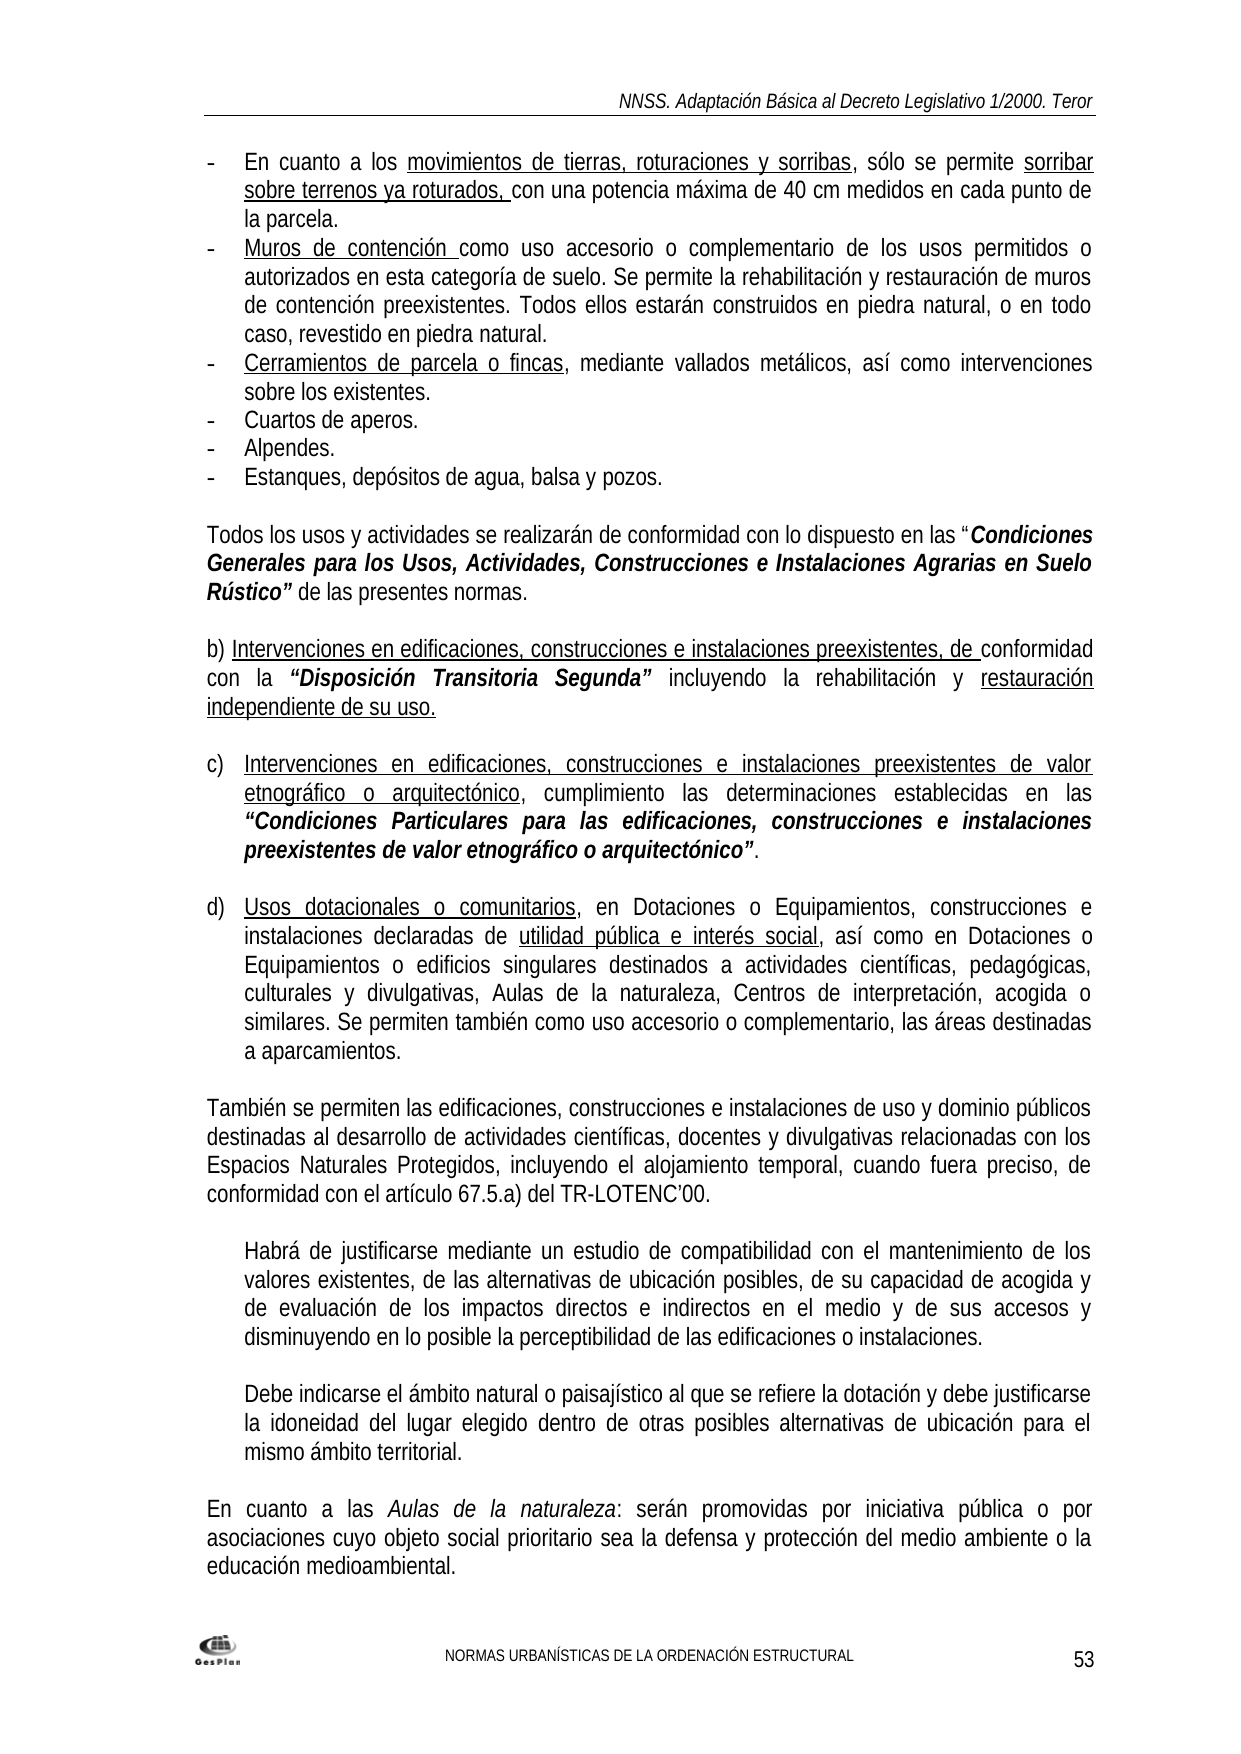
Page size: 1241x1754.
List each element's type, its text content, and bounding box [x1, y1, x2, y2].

list Estanques, depósitos de agua, balsa y pozos. [207, 462, 1109, 491]
text Todos los usos y actividades se realizarán de conformidad con lo dispuesto en las “Condiciones Generales para los Usos, Actividades, Construcciones e Instalaciones Agrarias en Suelo Rústico” de las presentes normas. [207, 520, 1093, 606]
list Intervenciones en edificaciones, construcciones e instalaciones preexistentes, de conformidad con la “Disposición Transitoria Segunda” incluyendo la rehabilitación y restauración independiente de su uso. [207, 634, 1093, 720]
text En cuanto a las Aulas de la naturaleza: serán promovidas por iniciativa pública o por asociaciones cuyo objeto social prioritario sea la defensa y protección del medio ambiente o la educación medioambiental. [207, 1494, 1093, 1580]
list Cuartos de aperos. [207, 405, 1109, 434]
list Muros de contención como uso accesorio o complementario de los usos permitidos o autorizados en esta categoría de suelo. Se permite la rehabilitación y restauración de muros de contención preexistentes. Todos ellos estarán construidos en piedra natural, o en todo caso, revestido en piedra natural. [207, 233, 1093, 348]
text También se permiten las edificaciones, construcciones e instalaciones de uso y dominio públicos destinadas al desarrollo de actividades científicas, docentes y divulgativas relacionadas con los Espacios Naturales Protegidos, incluyendo el alojamiento temporal, cuando fuera preciso, de conformidad con el artículo 67.5.a) del TR-LOTENC’00. [207, 1093, 1093, 1207]
list Cerramientos de parcela o fincas, mediante vallados metálicos, así como intervenciones sobre los existentes. [207, 348, 1093, 405]
text Habrá de justificarse mediante un estudio de compatibilidad con el mantenimiento de los valores existentes, de las alternativas de ubicación posibles, de su capacidad de acogida y de evaluación de los impactos directos e indirectos en el medio y de sus accesos y disminuyendo en lo posible la perceptibilidad de las edificaciones o instalaciones. [244, 1236, 1093, 1351]
list Intervenciones en edificaciones, construcciones e instalaciones preexistentes de valor etnográfico o arquitectónico, cumplimiento las determinaciones establecidas en las “Condiciones Particulares para las edificaciones, construcciones e instalaciones preexistentes de valor etnográfico o arquitectónico”. [207, 749, 1093, 864]
picture [195, 1635, 240, 1665]
text Debe indicarse el ámbito natural o paisajístico al que se refiere la dotación y debe justificarse la idoneidad del lugar elegido dentro de otras posibles alternativas de ubicación para el mismo ámbito territorial. [244, 1379, 1093, 1465]
list En cuanto a los movimientos de tierras, roturaciones y sorribas, sólo se permite sorribar sobre terrenos ya roturados, con una potencia máxima de 40 cm medidos en cada punto de la parcela. [207, 147, 1093, 233]
list Usos dotacionales o comunitarios, en Dotaciones o Equipamientos, construcciones e instalaciones declaradas de utilidad pública e interés social, así como en Dotaciones o Equipamientos o edificios singulares destinados a actividades científicas, pedagógicas, culturales y divulgativas, Aulas de la naturaleza, Centros de interpretación, acogida o similares. Se permiten también como uso accesorio o complementario, las áreas destinadas a aparcamientos. [207, 892, 1093, 1064]
list Alpendes. [207, 434, 1109, 462]
